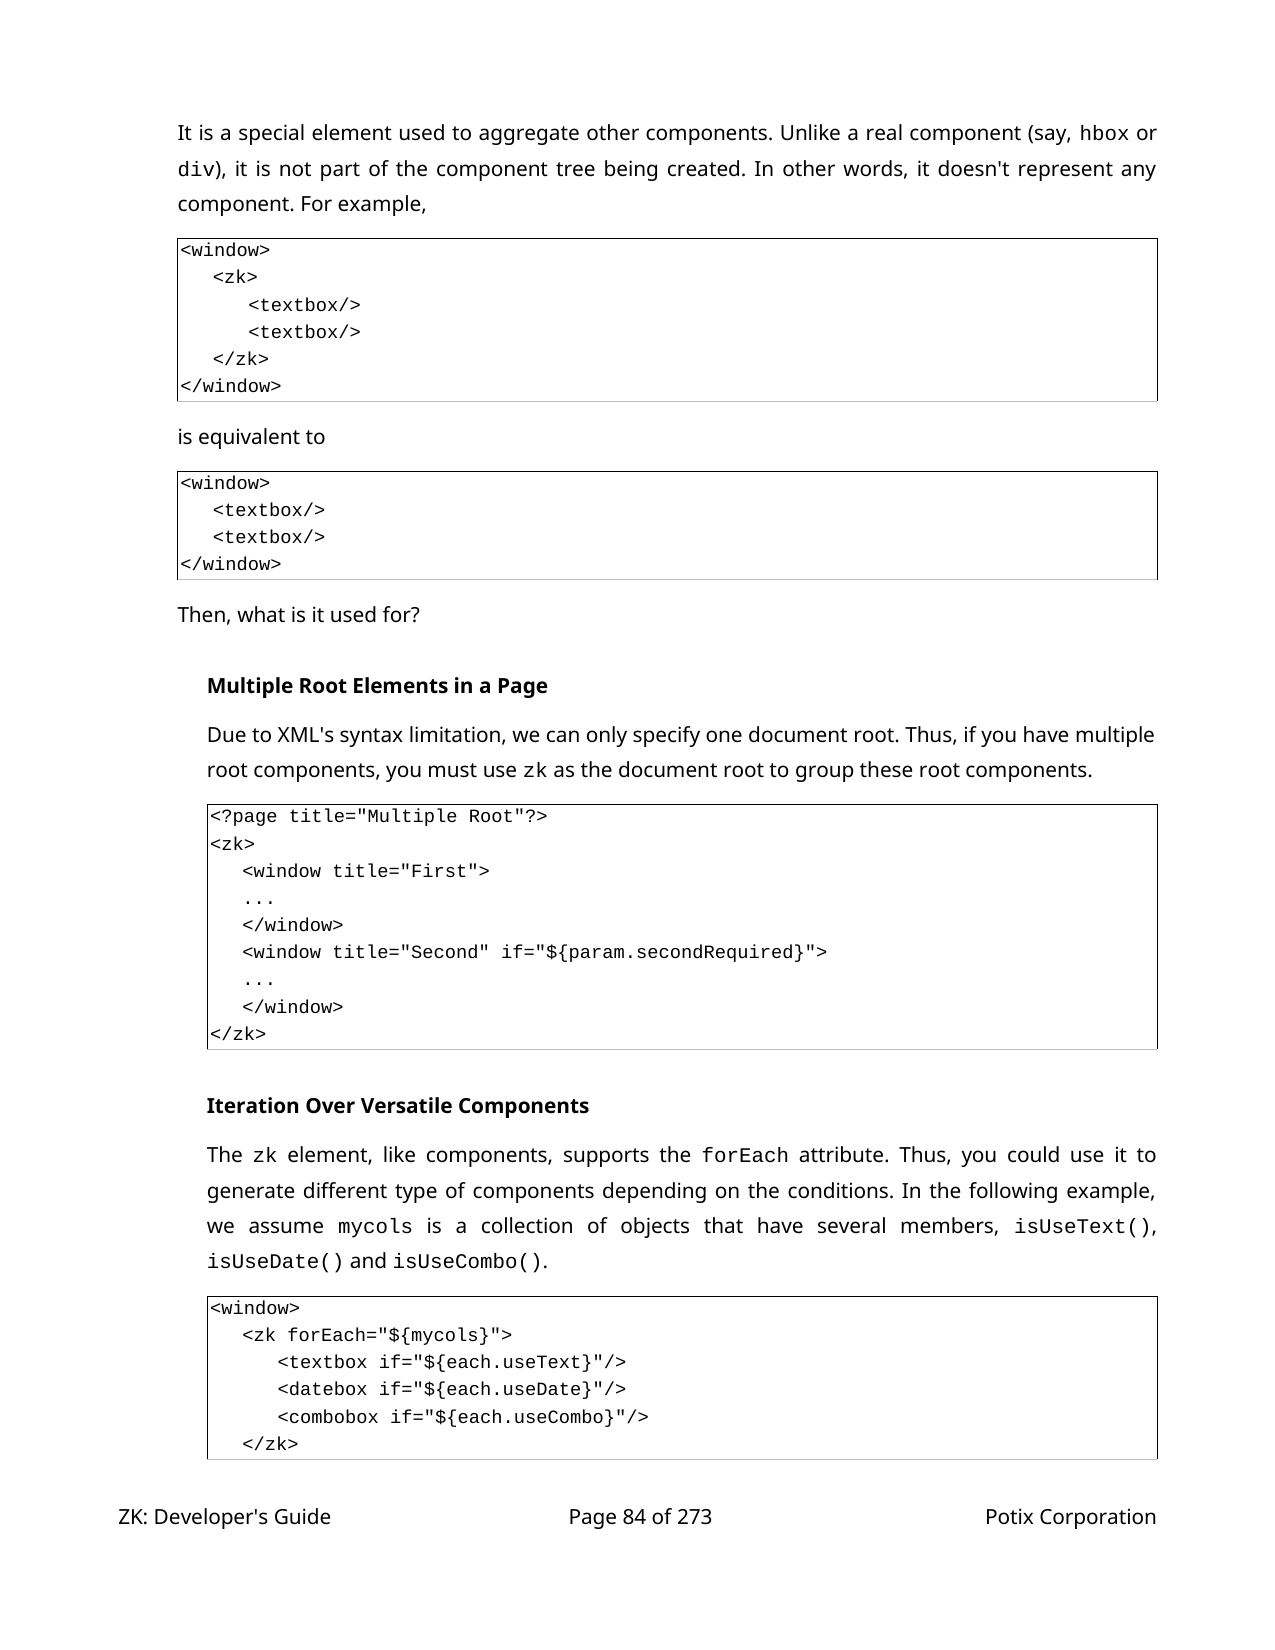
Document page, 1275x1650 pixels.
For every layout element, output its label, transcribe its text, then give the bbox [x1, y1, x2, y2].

text <window title="Second" if="${param.secondRequired}"> [208, 940, 1157, 964]
text <textbox/> [178, 292, 1157, 317]
text The zk element, like components, supports the forEach attribute. Thus, you could use it to generate different type of components depending on the conditions. In the following example, we assume mycols is a collection of objects that have several members, isUseText(), isUseDate() and isUseCombo(). [207, 1140, 1157, 1275]
text <window> [208, 1297, 1157, 1320]
text <zk> [208, 831, 1157, 856]
text It is a special element used to aggregate other components. Unlike a real component (say, hbox or div), it is not part of the component tree being created. In other words, it doesn't represent any component. For example, [177, 118, 1157, 217]
text Then, what is it used for? [177, 600, 1157, 628]
text <textbox if="${each.useText}"/> [208, 1350, 1157, 1374]
text </zk> [178, 347, 1157, 371]
text <combobox if="${each.useCombo}"/> [208, 1404, 1157, 1429]
subtitle Iteration Over Versatile Components [207, 1091, 1157, 1120]
text </zk> [208, 1432, 1157, 1459]
text </zk> [208, 1022, 1157, 1049]
text </window> [208, 994, 1157, 1019]
text ... [208, 967, 1157, 992]
text is equivalent to [177, 422, 1157, 450]
text <window title="First"> [208, 858, 1157, 883]
text <datebox if="${each.useDate}"/> [208, 1377, 1157, 1402]
text <?page title="Multiple Root"?> [208, 805, 1157, 828]
text </window> [178, 374, 1157, 401]
text Due to XML's syntax limitation, we can only specify one document root. Thus, if you have multiple root components, you must use zk as the document root to group these root components. [207, 720, 1157, 783]
text <textbox/> [178, 525, 1157, 549]
text <textbox/> [178, 319, 1157, 344]
text </window> [178, 552, 1157, 579]
text <zk forEach="${mycols}"> [208, 1323, 1157, 1347]
text <window> [178, 239, 1157, 262]
text </window> [208, 913, 1157, 937]
text <textbox/> [178, 498, 1157, 522]
text <zk> [178, 265, 1157, 289]
text ... [208, 886, 1157, 910]
subtitle Multiple Root Elements in a Page [207, 671, 1157, 699]
text <window> [178, 472, 1157, 495]
